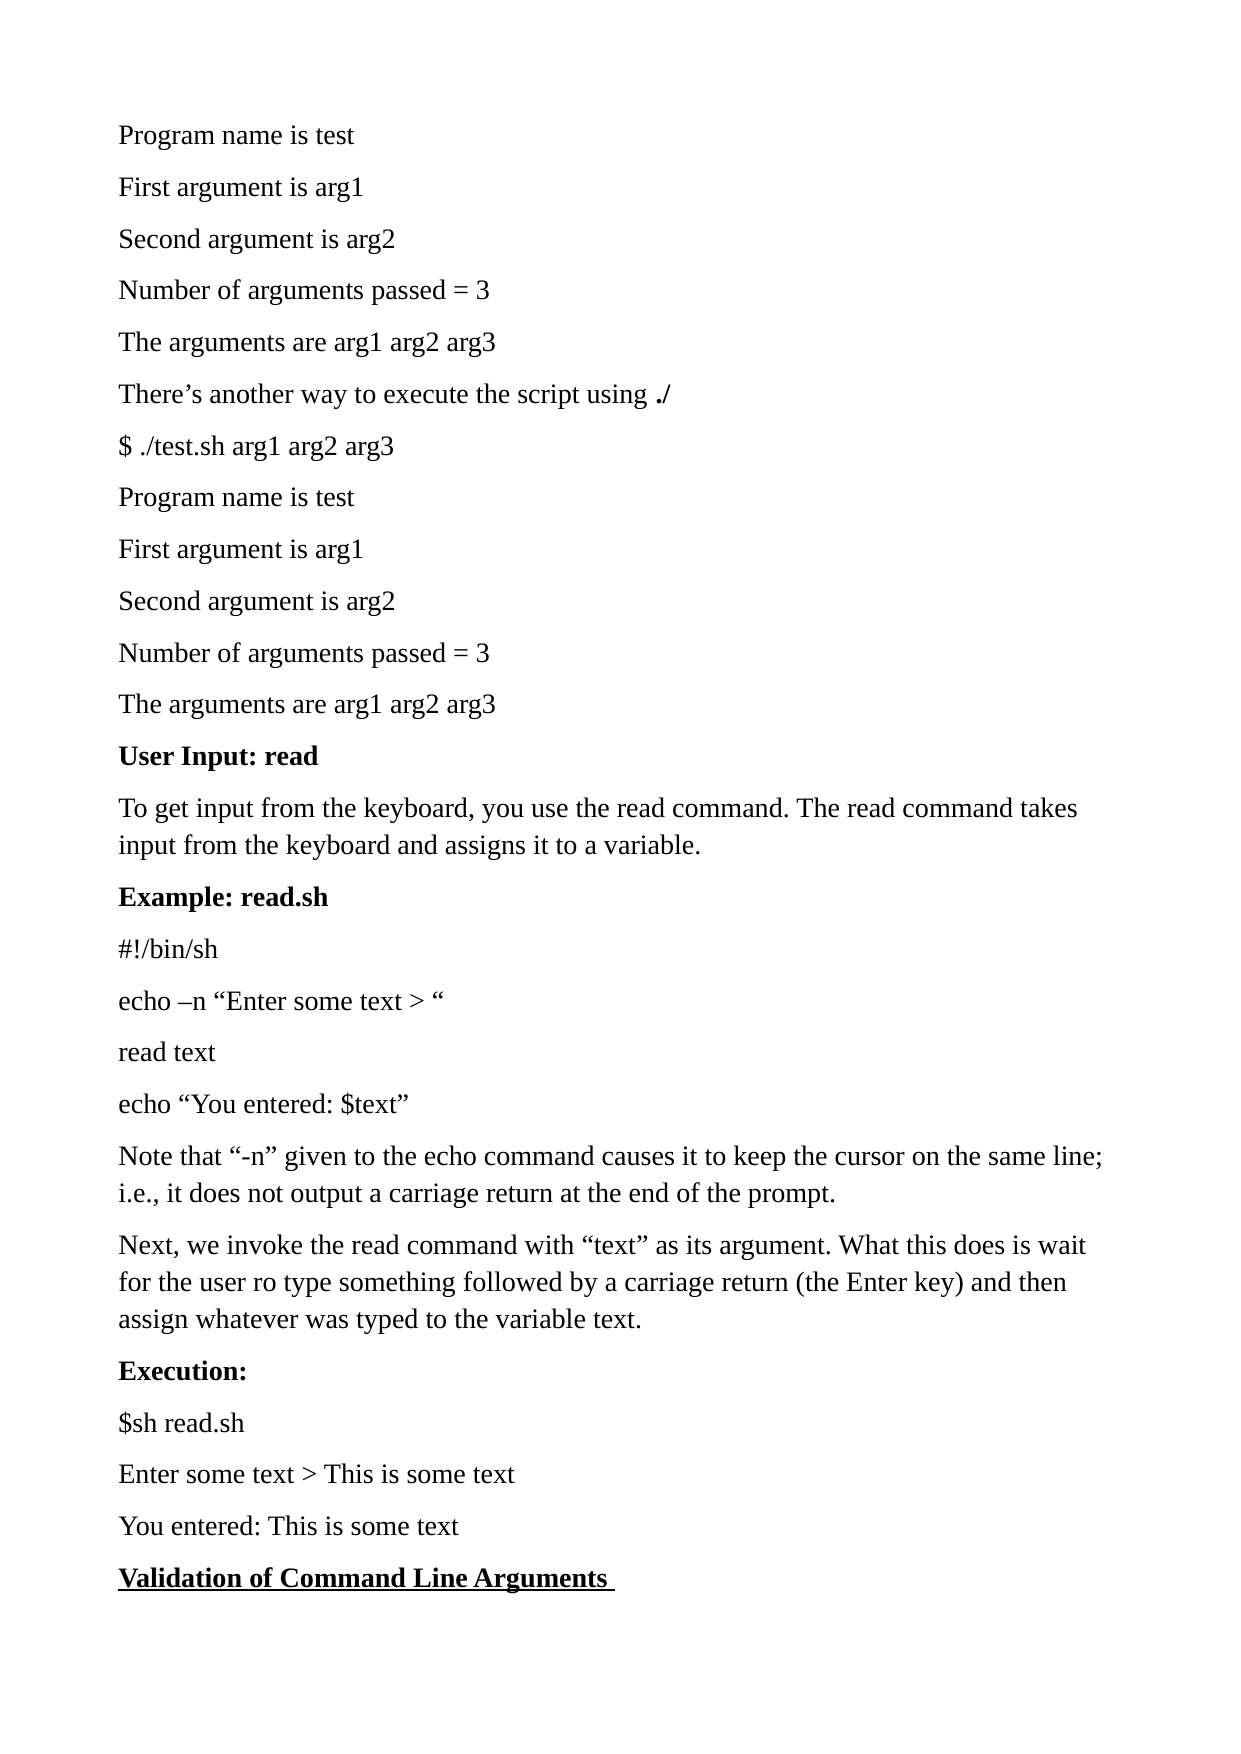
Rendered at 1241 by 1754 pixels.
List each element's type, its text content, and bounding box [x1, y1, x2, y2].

text There’s another way to execute the script using ./ [118, 377, 1122, 409]
text The arguments are arg1 arg2 arg3 [118, 325, 1122, 358]
text read text [118, 1035, 1122, 1068]
text First argument is arg1 [118, 532, 1122, 565]
text Program name is test [118, 118, 1122, 151]
text The arguments are arg1 arg2 arg3 [118, 688, 1122, 720]
text Program name is test [118, 481, 1122, 513]
text Execution: [118, 1354, 1122, 1386]
text First argument is arg1 [118, 170, 1122, 202]
text Note that “-n” given to the echo command causes it to keep the cursor on the same line; i.e., it does not output a carriage return at the end of the prompt. [118, 1139, 1122, 1208]
text #!/bin/sh [118, 932, 1122, 964]
text echo –n “Enter some text > “ [118, 984, 1122, 1016]
text You entered: This is some text [118, 1509, 1122, 1542]
text Number of arguments passed = 3 [118, 273, 1122, 306]
text Enter some text > This is some text [118, 1458, 1122, 1490]
text $sh read.sh [118, 1406, 1122, 1438]
text Number of arguments passed = 3 [118, 636, 1122, 668]
text Second argument is arg2 [118, 222, 1122, 254]
text To get input from the keyboard, you use the read command. The read command takes input from the keyboard and assigns it to a variable. [118, 791, 1122, 861]
text User Input: read [118, 739, 1122, 772]
text $ ./test.sh arg1 arg2 arg3 [118, 429, 1122, 461]
text Next, we invoke the read command with “text” as its argument. What this does is wait for the user ro type something followed by a carriage return (the Enter key) and then assign whatever was typed to the variable text. [118, 1228, 1122, 1335]
text Second argument is arg2 [118, 584, 1122, 616]
text Example: read.sh [118, 880, 1122, 912]
text Validation of Command Line Arguments [118, 1561, 1122, 1593]
text echo “You entered: $text” [118, 1087, 1122, 1119]
